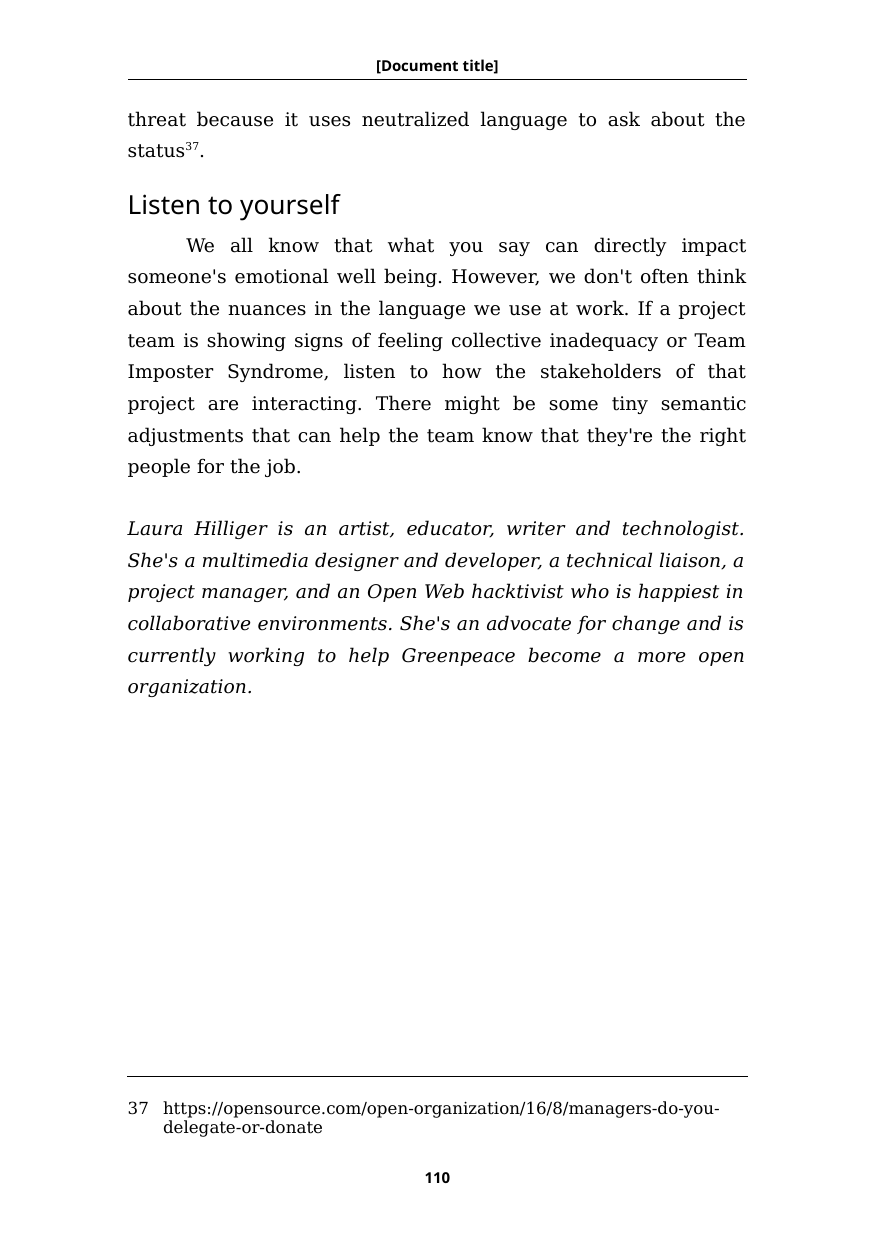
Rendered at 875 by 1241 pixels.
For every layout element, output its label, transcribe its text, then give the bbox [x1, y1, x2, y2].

text Laura Hilliger is an artist, educator, writer and technologist. She's a multimedia designer and developer, a technical liaison, a project manager, and an Open Web hacktivist who is happiest in collaborative environments. She's an advocate for change and is currently working to help Greenpeace become a more open organization. [127, 518, 747, 698]
subtitle Listen to yourself [127, 187, 747, 222]
text We all know that what you say can directly impact someone's emotional well being. However, we don't often think about the nuances in the language we use at work. If a project team is showing signs of feeling collective inadequacy or Team Imposter Syndrome, listen to how the stakeholders of that project are interacting. There might be some tiny semantic adjustments that can help the team know that they're the right people for the job. [127, 235, 747, 478]
text https://opensource.com/open-organization/16/8/managers-do-you-delegate-or-donate [127, 1099, 747, 1138]
text threat because it uses neutralized language to ask about the status. [127, 109, 747, 162]
